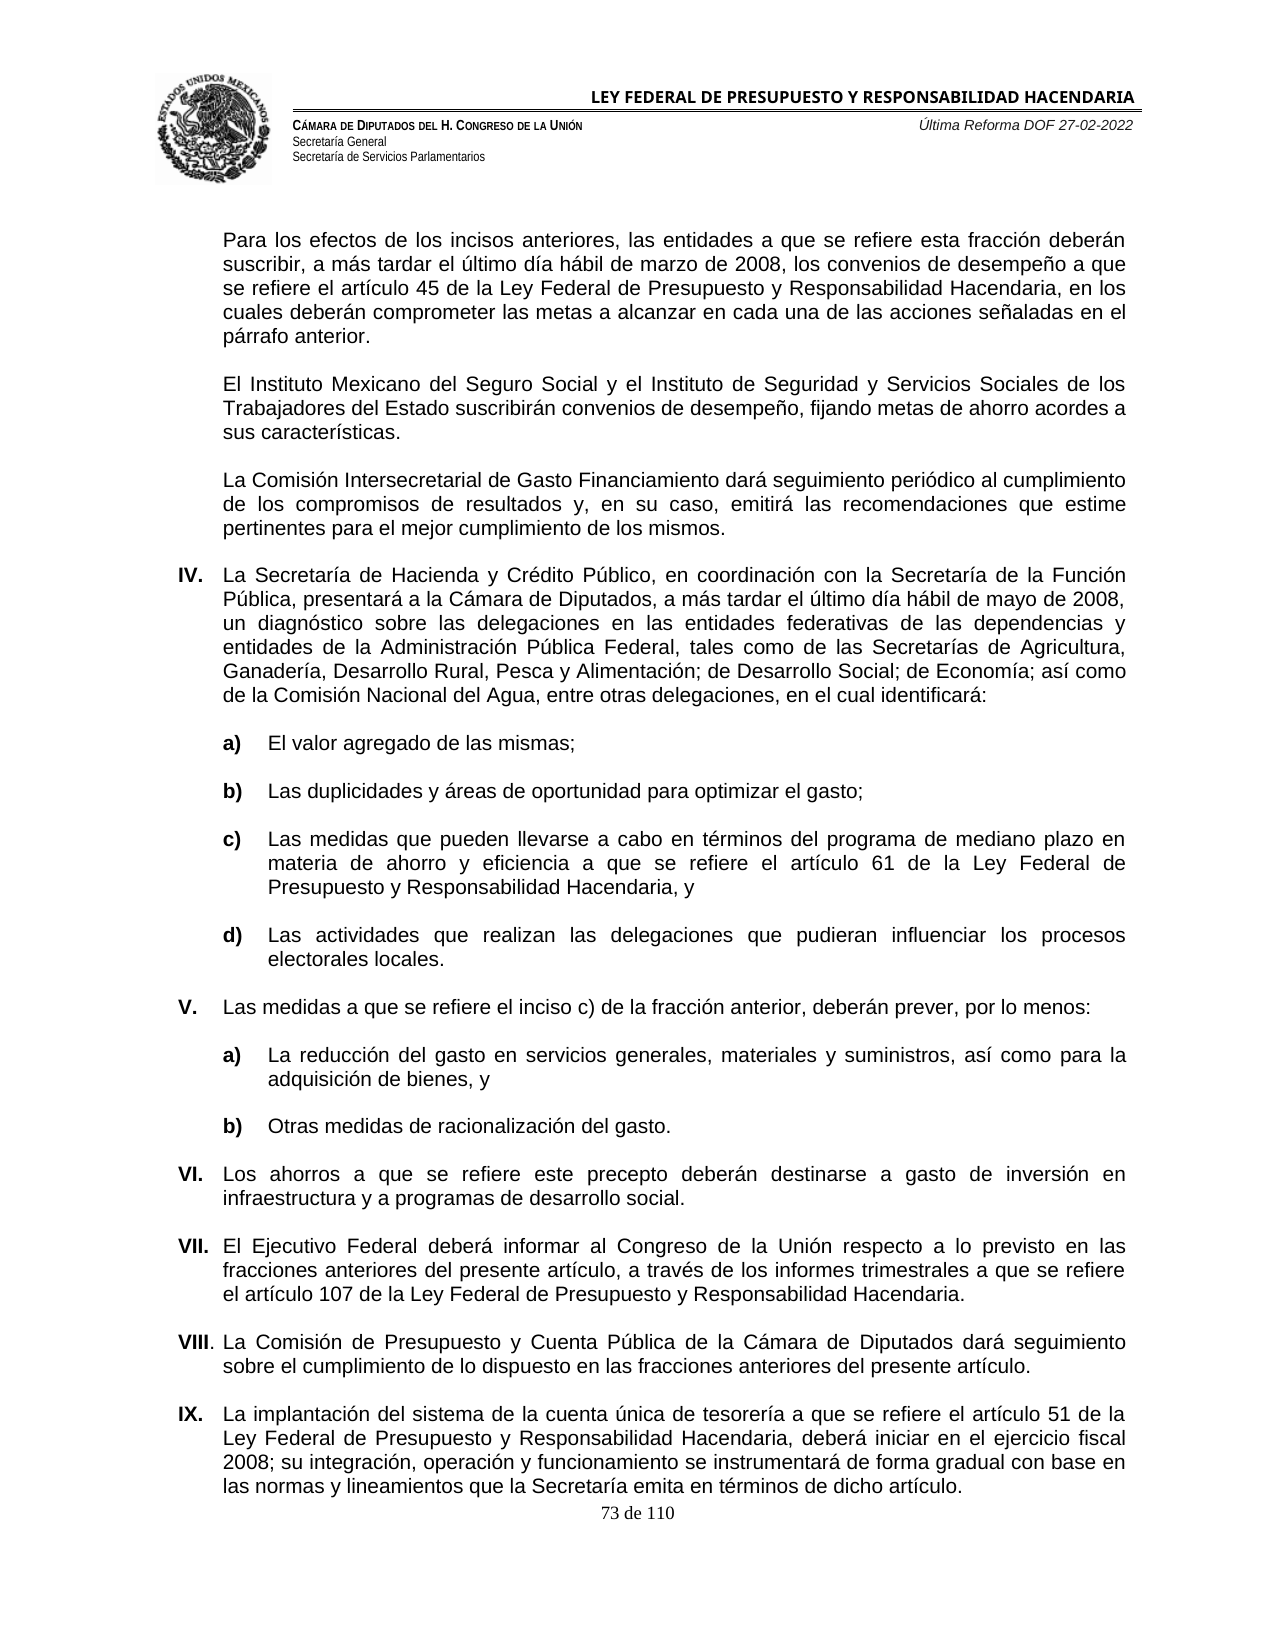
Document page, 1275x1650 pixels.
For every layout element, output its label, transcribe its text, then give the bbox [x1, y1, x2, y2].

text VI. Los ahorros a que se refiere este precepto deberán destinarse a gasto de inversión en infraestructura y a programas de desarrollo social. [178, 1162, 1127, 1210]
text VII. El Ejecutivo Federal deberá informar al Congreso de la Unión respecto a lo previsto en las fracciones anteriores del presente artículo, a través de los informes trimestrales a que se refiere el artículo 107 de la Ley Federal de Presupuesto y Responsabilidad Hacendaria. [178, 1234, 1127, 1306]
text Para los efectos de los incisos anteriores, las entidades a que se refiere esta fracción deberán suscribir, a más tardar el último día hábil de marzo de 2008, los convenios de desempeño a que se refiere el artículo 45 de la Ley Federal de Presupuesto y Responsabilidad Hacendaria, en los cuales deberán comprometer las metas a alcanzar en cada una de las acciones señaladas en el párrafo anterior. [223, 228, 1127, 348]
text IX. La implantación del sistema de la cuenta única de tesorería a que se refiere el artículo 51 de la Ley Federal de Presupuesto y Responsabilidad Hacendaria, deberá iniciar en el ejercicio fiscal 2008; su integración, operación y funcionamiento se instrumentará de forma gradual con base en las normas y lineamientos que la Secretaría emita en términos de dicho artículo. [178, 1402, 1127, 1498]
text b) Otras medidas de racionalización del gasto. [223, 1114, 1127, 1138]
text La Comisión Intersecretarial de Gasto Financiamiento dará seguimiento periódico al cumplimiento de los compromisos de resultados y, en su caso, emitirá las recomendaciones que estime pertinentes para el mejor cumplimiento de los mismos. [223, 467, 1127, 539]
text El Instituto Mexicano del Seguro Social y el Instituto de Seguridad y Servicios Sociales de los Trabajadores del Estado suscribirán convenios de desempeño, fijando metas de ahorro acordes a sus características. [223, 372, 1127, 443]
text a) El valor agregado de las mismas; [223, 731, 1127, 755]
text V. Las medidas a que se refiere el inciso c) de la fracción anterior, deberán prever, por lo menos: [178, 994, 1127, 1018]
text c) Las medidas que pueden llevarse a cabo en términos del programa de mediano plazo en materia de ahorro y eficiencia a que se refiere el artículo 61 de la Ley Federal de Presupuesto y Responsabilidad Hacendaria, y [223, 827, 1127, 899]
text d) Las actividades que realizan las delegaciones que pudieran influenciar los procesos electorales locales. [223, 923, 1127, 971]
text b) Las duplicidades y áreas de oportunidad para optimizar el gasto; [223, 779, 1127, 803]
text VIII. La Comisión de Presupuesto y Cuenta Pública de la Cámara de Diputados dará seguimiento sobre el cumplimiento de lo dispuesto en las fracciones anteriores del presente artículo. [178, 1330, 1127, 1378]
text IV. La Secretaría de Hacienda y Crédito Público, en coordinación con la Secretaría de la Función Pública, presentará a la Cámara de Diputados, a más tardar el último día hábil de mayo de 2008, un diagnóstico sobre las delegaciones en las entidades federativas de las dependencias y entidades de la Administración Pública Federal, tales como de las Secretarías de Agricultura, Ganadería, Desarrollo Rural, Pesca y Alimentación; de Desarrollo Social; de Economía; así como de la Comisión Nacional del Agua, entre otras delegaciones, en el cual identificará: [178, 563, 1127, 707]
text a) La reducción del gasto en servicios generales, materiales y suministros, así como para la adquisición de bienes, y [223, 1042, 1127, 1090]
